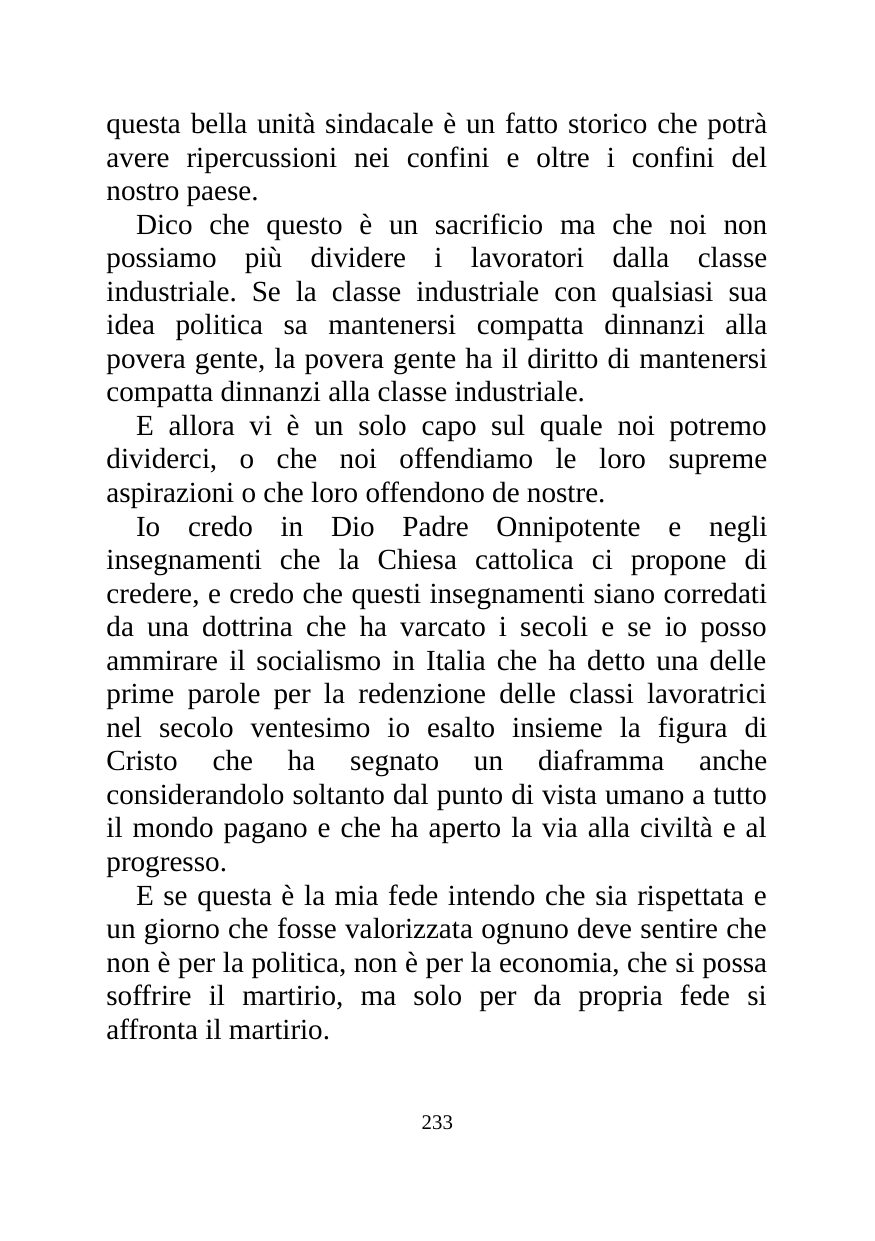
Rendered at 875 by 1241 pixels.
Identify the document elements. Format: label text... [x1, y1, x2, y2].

text E se questa è la mia fede intendo che sia rispettata e un giorno che fosse valorizzata ognuno deve sentire che non è per la politica, non è per la economia, che si possa soffrire il martirio, ma solo per da propria fede si affronta il martirio. [106, 878, 768, 1045]
text Io credo in Dio Padre Onnipotente e negli insegnamenti che la Chiesa cattolica ci propone di credere, e credo che questi insegnamenti siano corredati da una dottrina che ha varcato i secoli e se io posso ammirare il socialismo in Italia che ha detto una delle prime parole per la redenzione delle classi lavoratrici nel secolo ventesimo io esalto insieme la figura di Cristo che ha segnato un diaframma anche considerandolo soltanto dal punto di vista umano a tutto il mondo pagano e che ha aperto la via alla civiltà e al progresso. [106, 509, 768, 878]
text E allora vi è un solo capo sul quale noi potremo dividerci, o che noi offendiamo le loro supreme aspirazioni o che loro offendono de nostre. [106, 408, 768, 509]
text questa bella unità sindacale è un fatto storico che potrà avere ripercussioni nei confini e oltre i confini del nostro paese. [106, 106, 768, 207]
text Dico che questo è un sacrificio ma che noi non possiamo più dividere i lavoratori dalla classe industriale. Se la classe industriale con qualsiasi sua idea politica sa mantenersi compatta dinnanzi alla povera gente, la povera gente ha il diritto di mantenersi compatta dinnanzi alla classe industriale. [106, 207, 768, 408]
